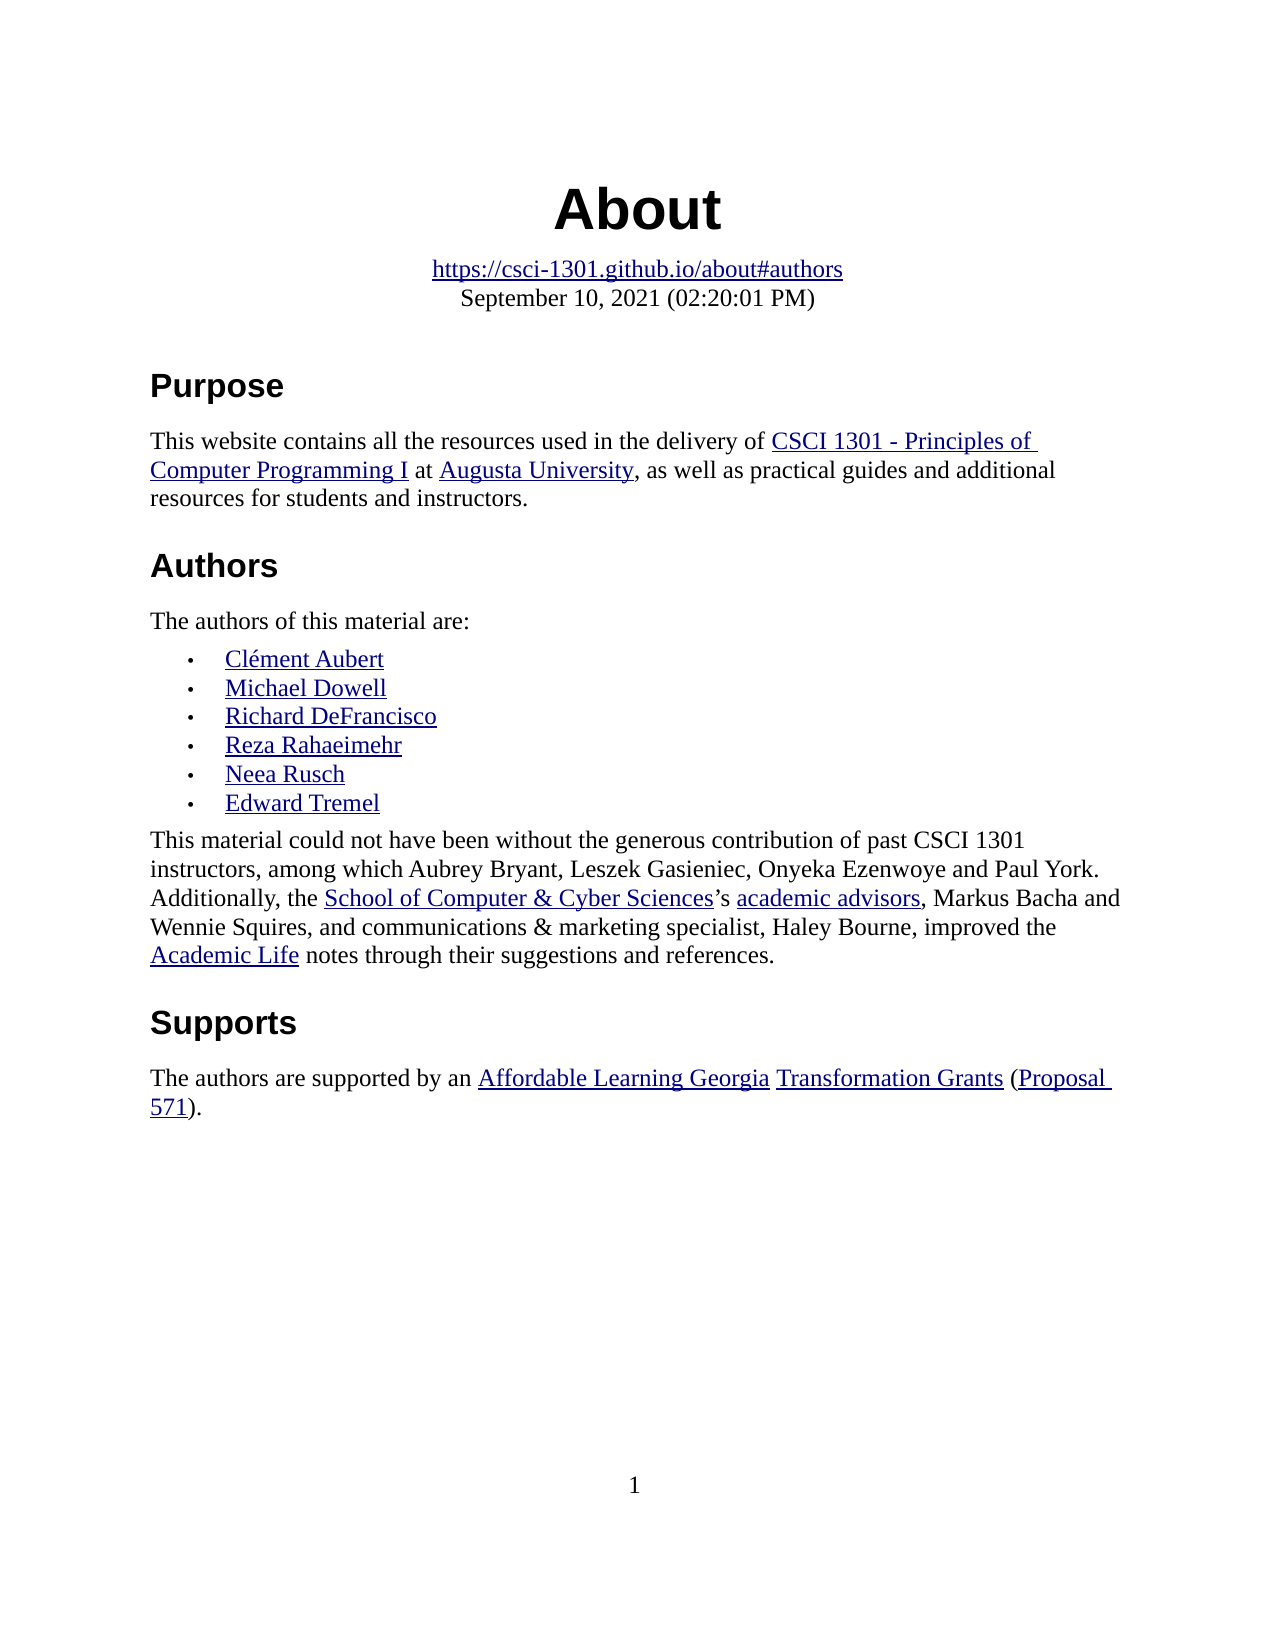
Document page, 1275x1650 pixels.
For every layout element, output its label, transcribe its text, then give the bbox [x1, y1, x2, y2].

subtitle Purpose [150, 366, 1125, 404]
text September 10, 2021 (02:20:01 PM) [150, 283, 1125, 312]
text This material could not have been without the generous contribution of past CSCI 1301 instructors, among which Aubrey Bryant, Leszek Gasieniec, Onyeka Ezenwoye and Paul York. Additionally, the School of Computer & Cyber Sciences’s academic advisors, Markus Bacha and Wennie Squires, and communications & marketing specialist, Haley Bourne, improved the Academic Life notes through their suggestions and references. [150, 825, 1125, 969]
text https://csci-1301.github.io/about#authors [150, 254, 1125, 283]
text The authors are supported by an Affordable Learning Georgia Transformation Grants (Proposal 571). [150, 1063, 1125, 1121]
list Neea Rusch [187, 759, 1125, 788]
title About [150, 175, 1125, 242]
text The authors of this material are: [150, 606, 1125, 635]
subtitle Authors [150, 546, 1125, 585]
subtitle Supports [150, 1003, 1125, 1042]
list Clément Aubert [187, 644, 1125, 673]
list Michael Dowell [187, 673, 1125, 701]
text This website contains all the resources used in the delivery of CSCI 1301 - Principles of Computer Programming I at Augusta University, as well as practical guides and additional resources for students and instructors. [150, 426, 1125, 512]
list Richard DeFrancisco [187, 701, 1125, 730]
list Edward Tremel [187, 788, 1125, 816]
list Reza Rahaeimehr [187, 730, 1125, 759]
